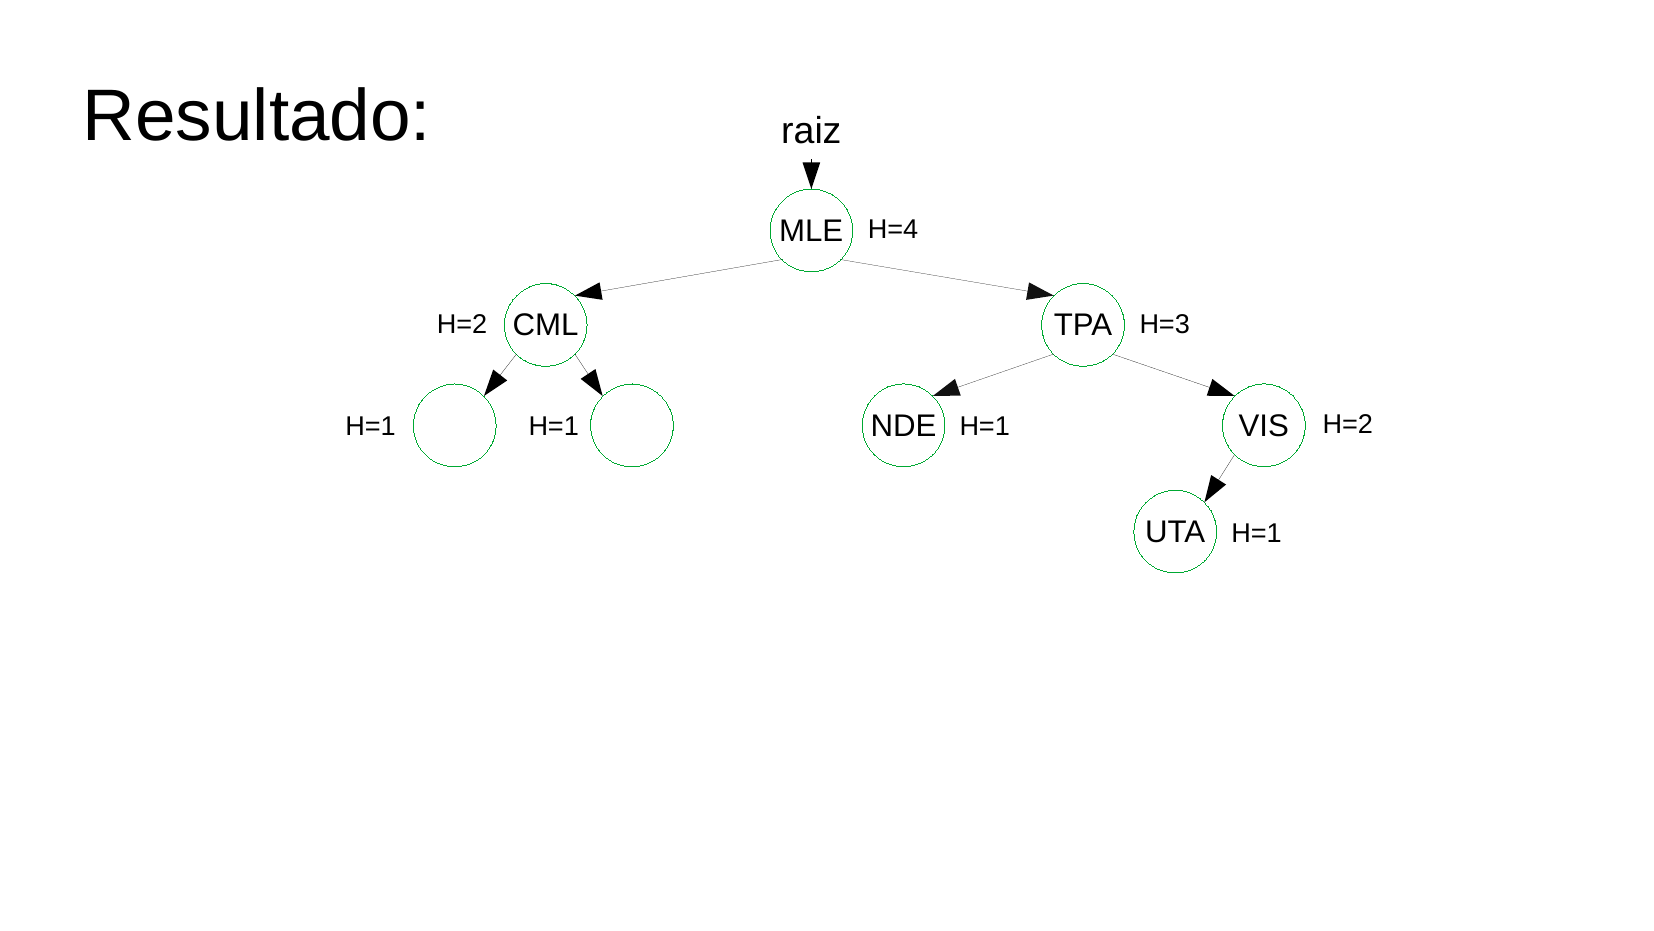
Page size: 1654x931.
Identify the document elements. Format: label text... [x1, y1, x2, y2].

text_box [504, 283, 588, 367]
text_box [413, 383, 497, 467]
text_box H=4 [853, 206, 934, 252]
text_box [862, 383, 1025, 467]
text_box [422, 301, 503, 347]
text_box [1222, 383, 1306, 467]
text_box MLE [770, 189, 853, 272]
text_box [1133, 490, 1297, 573]
text_box [1041, 283, 1205, 367]
text_box raiz [766, 102, 857, 160]
text_box [1307, 401, 1388, 447]
title Resultado: [82, 33, 497, 197]
text_box [513, 383, 674, 467]
text_box [330, 403, 411, 449]
